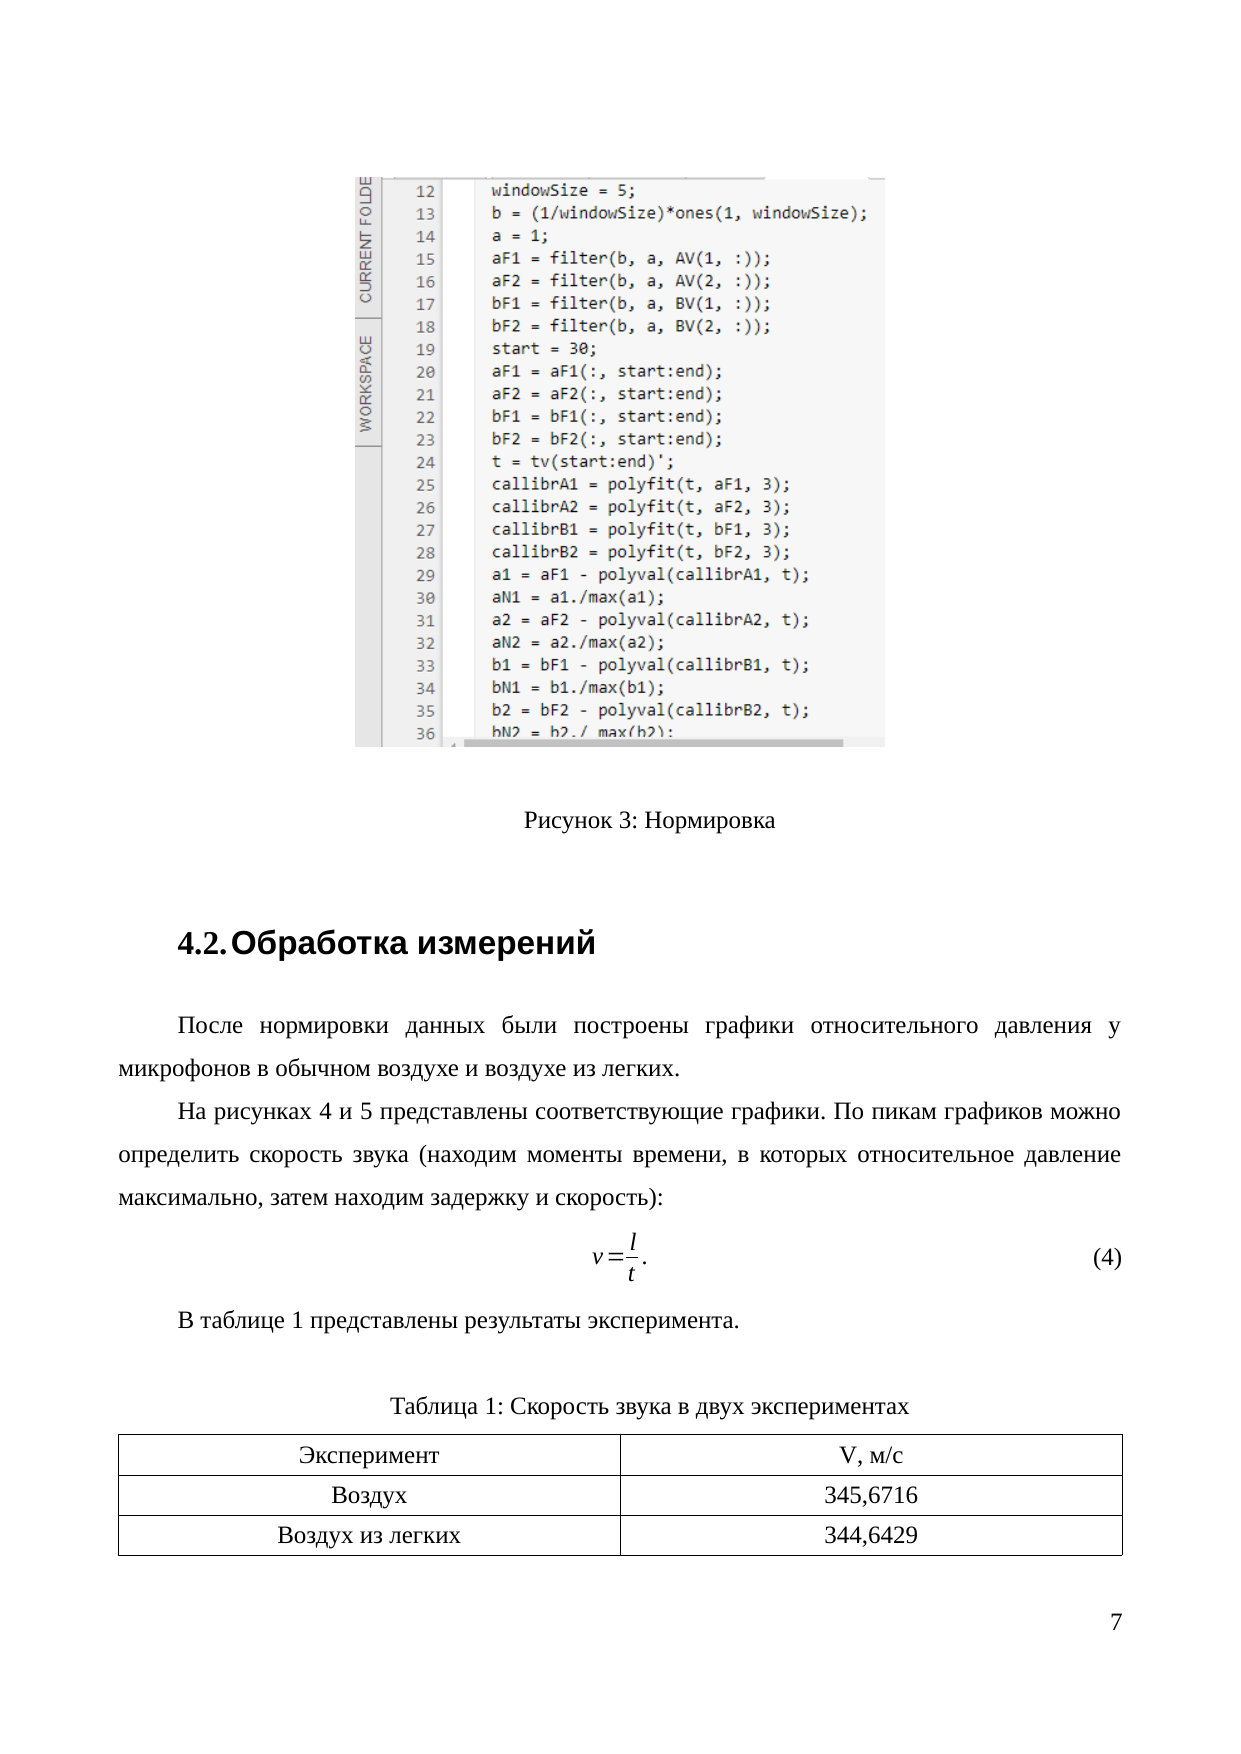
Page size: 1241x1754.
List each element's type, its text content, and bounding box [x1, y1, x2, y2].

text Рисунок 3: Нормировка [315, 805, 925, 834]
text На рисунках 4 и 5 представлены соответствующие графики. По пикам графиков можно определить скорость звука (находим моменты времени, в которых относительное давление максимально, затем находим задержку и скорость): [118, 1096, 1122, 1211]
picture [355, 177, 886, 747]
table_header Эксперимент [119, 1435, 620, 1474]
table_cell 344,6429 [621, 1516, 1122, 1555]
text Таблица 1: Скорость звука в двух экспериментах [118, 1391, 1122, 1420]
text После нормировки данных были построены графики относительного давления у микрофонов в обычном воздухе и воздухе из легких. [118, 1010, 1122, 1082]
table_header V, м/с [621, 1435, 1122, 1474]
table_cell Воздух [119, 1476, 620, 1515]
table_cell Воздух из легких [119, 1516, 620, 1555]
table_cell 345,6716 [621, 1476, 1122, 1515]
subtitle Обработка измерений [118, 923, 1122, 961]
text В таблице 1 представлены результаты эксперимента. [118, 1305, 1122, 1333]
text (4) [118, 1226, 1122, 1290]
